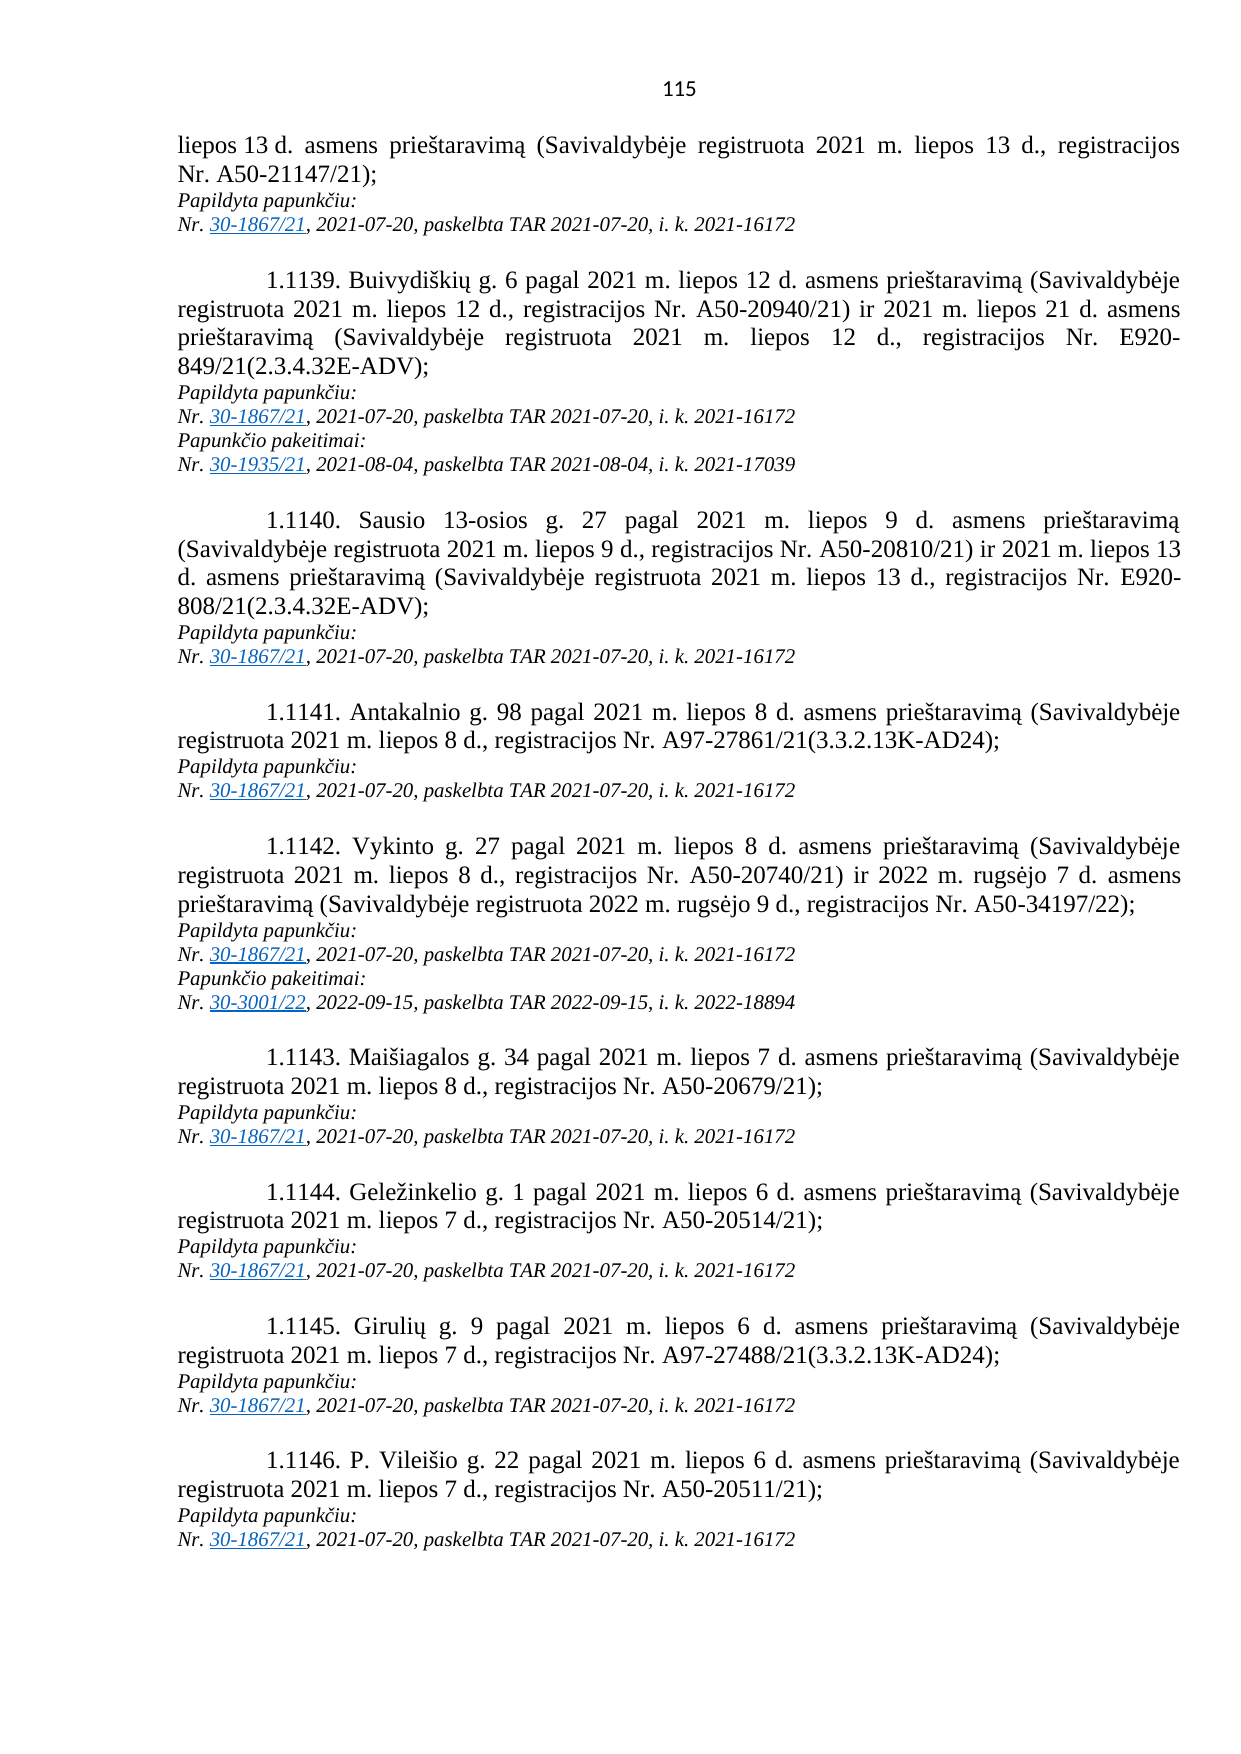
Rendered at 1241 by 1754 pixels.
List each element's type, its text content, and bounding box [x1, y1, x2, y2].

text Papildyta papunkčiu: [177, 754, 1181, 778]
text Papildyta papunkčiu: [177, 620, 1181, 644]
text 1.1144. Geležinkelio g. 1 pagal 2021 m. liepos 6 d. asmens prieštaravimą (Savivaldybėje registruota 2021 m. liepos 7 d., registracijos Nr. A50-20514/21); [177, 1177, 1181, 1234]
text Papildyta papunkčiu: [177, 380, 1181, 404]
text 1.1146. P. Vileišio g. 22 pagal 2021 m. liepos 6 d. asmens prieštaravimą (Savivaldybėje registruota 2021 m. liepos 7 d., registracijos Nr. A50-20511/21); [177, 1446, 1181, 1503]
text liepos 13 d. asmens prieštaravimą (Savivaldybėje registruota 2021 m. liepos 13 d., registracijos Nr. A50-21147/21); [177, 131, 1181, 188]
text Papildyta papunkčiu: [177, 917, 1181, 942]
text Nr. 30-1867/21, 2021-07-20, paskelbta TAR 2021-07-20, i. k. 2021-16172 [177, 212, 1181, 236]
text Papildyta papunkčiu: [177, 1369, 1181, 1393]
text Nr. 30-1867/21, 2021-07-20, paskelbta TAR 2021-07-20, i. k. 2021-16172 [177, 1124, 1181, 1148]
text 1.1141. Antakalnio g. 98 pagal 2021 m. liepos 8 d. asmens prieštaravimą (Savivaldybėje registruota 2021 m. liepos 8 d., registracijos Nr. A97-27861/21(3.3.2.13K-AD24); [177, 697, 1181, 754]
text 1.1145. Girulių g. 9 pagal 2021 m. liepos 6 d. asmens prieštaravimą (Savivaldybėje registruota 2021 m. liepos 7 d., registracijos Nr. A97-27488/21(3.3.2.13K-AD24); [177, 1311, 1181, 1369]
text Nr. 30-1867/21, 2021-07-20, paskelbta TAR 2021-07-20, i. k. 2021-16172 [177, 644, 1181, 668]
text Papildyta papunkčiu: [177, 1503, 1181, 1527]
text 1.1140. Sausio 13-osios g. 27 pagal 2021 m. liepos 9 d. asmens prieštaravimą (Savivaldybėje registruota 2021 m. liepos 9 d., registracijos Nr. A50-20810/21) ir 2021 m. liepos 13 d. asmens prieštaravimą (Savivaldybėje registruota 2021 m. liepos 13 d., registracijos Nr. E920-808/21(2.3.4.32E-ADV); [177, 505, 1181, 620]
text Nr. 30-1867/21, 2021-07-20, paskelbta TAR 2021-07-20, i. k. 2021-16172 [177, 778, 1181, 802]
text Nr. 30-1867/21, 2021-07-20, paskelbta TAR 2021-07-20, i. k. 2021-16172 [177, 404, 1181, 428]
text Nr. 30-3001/22, 2022-09-15, paskelbta TAR 2022-09-15, i. k. 2022-18894 [177, 990, 1181, 1014]
text Papunkčio pakeitimai: [177, 966, 1181, 990]
text Papunkčio pakeitimai: [177, 428, 1181, 452]
text Papildyta papunkčiu: [177, 188, 1181, 212]
text Nr. 30-1867/21, 2021-07-20, paskelbta TAR 2021-07-20, i. k. 2021-16172 [177, 1527, 1181, 1551]
text Nr. 30-1935/21, 2021-08-04, paskelbta TAR 2021-08-04, i. k. 2021-17039 [177, 452, 1181, 476]
text Nr. 30-1867/21, 2021-07-20, paskelbta TAR 2021-07-20, i. k. 2021-16172 [177, 1258, 1181, 1282]
text Nr. 30-1867/21, 2021-07-20, paskelbta TAR 2021-07-20, i. k. 2021-16172 [177, 1393, 1181, 1417]
text Papildyta papunkčiu: [177, 1100, 1181, 1124]
text 1.1139. Buivydiškių g. 6 pagal 2021 m. liepos 12 d. asmens prieštaravimą (Savivaldybėje registruota 2021 m. liepos 12 d., registracijos Nr. A50-20940/21) ir 2021 m. liepos 21 d. asmens prieštaravimą (Savivaldybėje registruota 2021 m. liepos 12 d., registracijos Nr. E920-849/21(2.3.4.32E-ADV); [177, 265, 1181, 380]
text 1.1142. Vykinto g. 27 pagal 2021 m. liepos 8 d. asmens prieštaravimą (Savivaldybėje registruota 2021 m. liepos 8 d., registracijos Nr. A50-20740/21) ir 2022 m. rugsėjo 7 d. asmens prieštaravimą (Savivaldybėje registruota 2022 m. rugsėjo 9 d., registracijos Nr. A50-34197/22); [177, 831, 1181, 917]
text 1.1143. Maišiagalos g. 34 pagal 2021 m. liepos 7 d. asmens prieštaravimą (Savivaldybėje registruota 2021 m. liepos 8 d., registracijos Nr. A50-20679/21); [177, 1042, 1181, 1100]
text Papildyta papunkčiu: [177, 1234, 1181, 1258]
text Nr. 30-1867/21, 2021-07-20, paskelbta TAR 2021-07-20, i. k. 2021-16172 [177, 942, 1181, 966]
